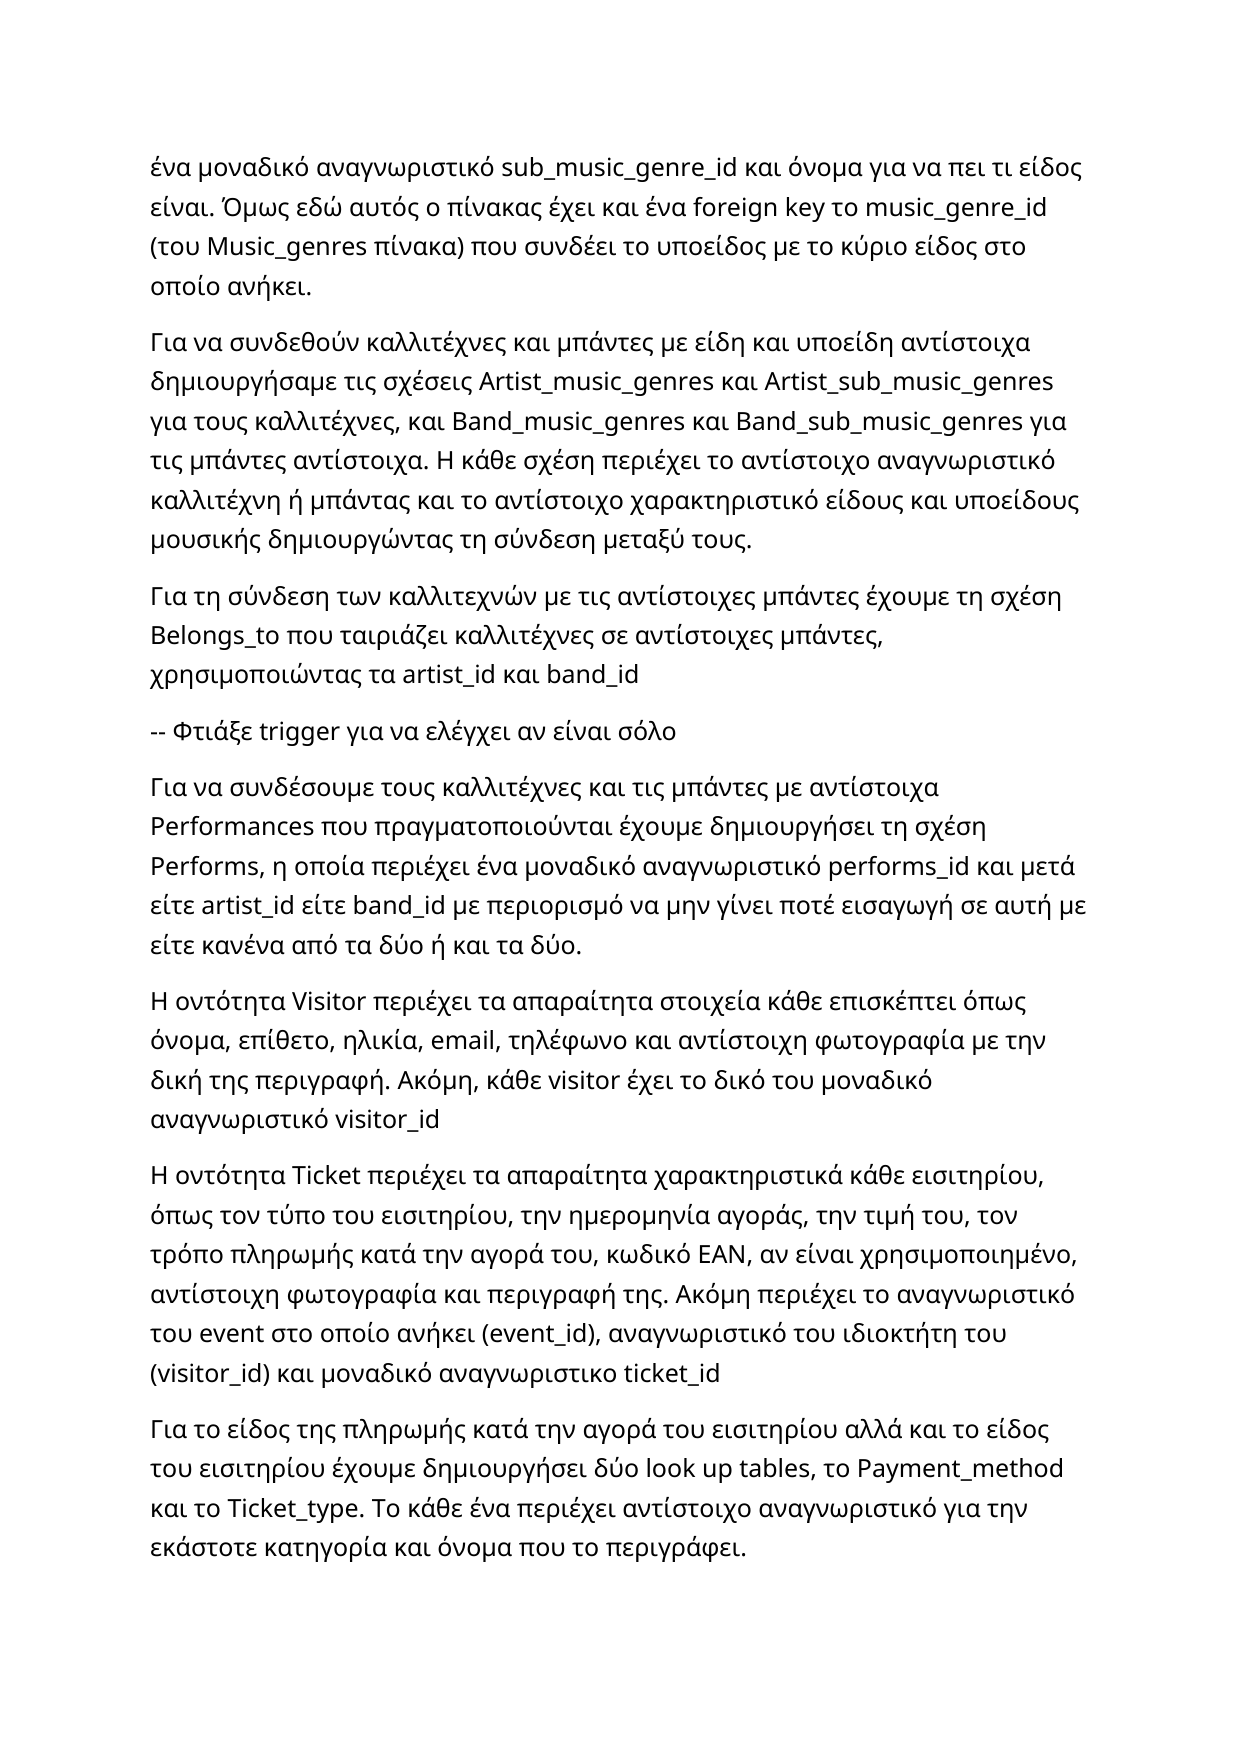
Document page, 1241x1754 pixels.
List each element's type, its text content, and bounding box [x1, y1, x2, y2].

text ένα μοναδικό αναγνωριστικό sub_music_genre_id και όνομα για να πει τι είδος είναι. Όμως εδώ αυτός ο πίνακας έχει και ένα foreign key το music_genre_id (του Music_genres πίνακα) που συνδέει το υποείδος με το κύριο είδος στο οποίο ανήκει. [150, 150, 1090, 302]
text Η οντότητα Ticket περιέχει τα απαραίτητα χαρακτηριστικά κάθε εισιτηρίου, όπως τον τύπο του εισιτηρίου, την ημερομηνία αγοράς, την τιμή του, τον τρόπο πληρωμής κατά την αγορά του, κωδικό EAN, αν είναι χρησιμοποιημένο, αντίστοιχη φωτογραφία και περιγραφή της. Ακόμη περιέχει το αναγνωριστικό του event στο οποίο ανήκει (event_id), αναγνωριστικό του ιδιοκτήτη του (visitor_id) και μοναδικό αναγνωριστικο ticket_id [150, 1158, 1090, 1389]
text Για τη σύνδεση των καλλιτεχνών με τις αντίστοιχες μπάντες έχουμε τη σχέση Belongs_to που ταιριάζει καλλιτέχνες σε αντίστοιχες μπάντες, χρησιμοποιώντας τα artist_id και band_id [150, 578, 1090, 691]
text Η οντότητα Visitor περιέχει τα απαραίτητα στοιχεία κάθε επισκέπτει όπως όνομα, επίθετο, ηλικία, email, τηλέφωνο και αντίστοιχη φωτογραφία με την δική της περιγραφή. Ακόμη, κάθε visitor έχει το δικό του μοναδικό αναγνωριστικό visitor_id [150, 983, 1090, 1136]
text Για να συνδεθούν καλλιτέχνες και μπάντες με είδη και υποείδη αντίστοιχα δημιουργήσαμε τις σχέσεις Artist_music_genres και Artist_sub_music_genres για τους καλλιτέχνες, και Band_music_genres και Band_sub_music_genres για τις μπάντες αντίστοιχα. Η κάθε σχέση περιέχει το αντίστοιχο αναγνωριστικό καλλιτέχνη ή μπάντας και το αντίστοιχο χαρακτηριστικό είδους και υποείδους μουσικής δημιουργώντας τη σύνδεση μεταξύ τους. [150, 324, 1090, 556]
text Για να συνδέσουμε τους καλλιτέχνες και τις μπάντες με αντίστοιχα Performances που πραγματοποιούνται έχουμε δημιουργήσει τη σχέση Performs, η οποία περιέχει ένα μοναδικό αναγνωριστικό performs_id και μετά είτε artist_id είτε band_id με περιορισμό να μην γίνει ποτέ εισαγωγή σε αυτή με είτε κανένα από τα δύο ή και τα δύο. [150, 769, 1090, 961]
text Για το είδος της πληρωμής κατά την αγορά του εισιτηρίου αλλά και το είδος του εισιτηρίου έχουμε δημιουργήσει δύο look up tables, το Payment_method και το Ticket_type. Το κάθε ένα περιέχει αντίστοιχο αναγνωριστικό για την εκάστοτε κατηγορία και όνομα που το περιγράφει. [150, 1412, 1090, 1564]
text -- Φτιάξε trigger για να ελέγχει αν είναι σόλο [150, 713, 1090, 747]
